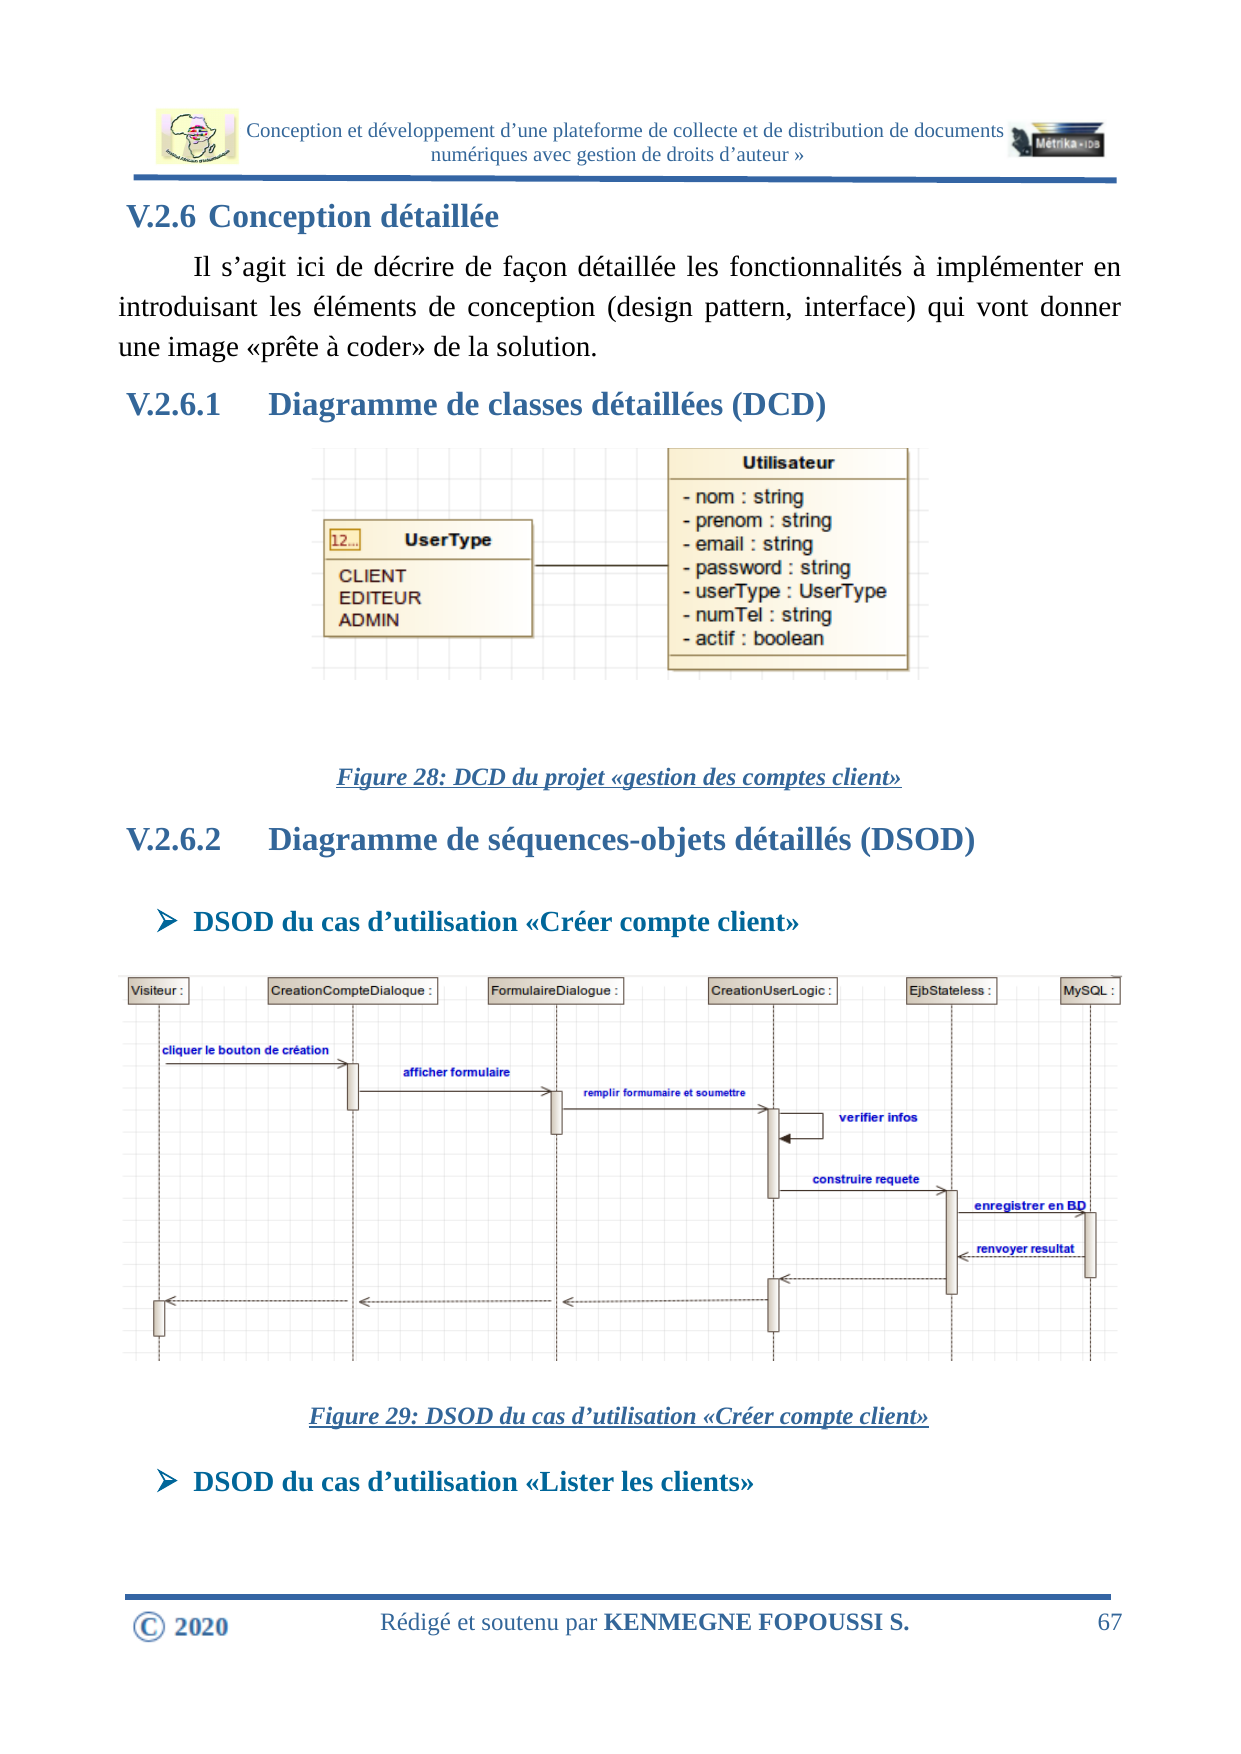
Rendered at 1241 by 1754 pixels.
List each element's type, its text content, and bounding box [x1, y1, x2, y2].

list DSOD du cas d’utilisation «Lister les clients» [156, 1464, 1122, 1497]
text Figure 28: DCD du projet «gestion des comptes client» [312, 762, 929, 791]
picture [126, 1604, 231, 1647]
list DSOD du cas d’utilisation «Créer compte client» [156, 904, 1122, 937]
picture [118, 975, 1123, 1361]
picture [311, 448, 929, 680]
list [118, 1361, 1122, 1401]
picture [1003, 116, 1109, 160]
list [118, 963, 1122, 975]
subtitle Conception détaillée [118, 196, 1122, 234]
picture [154, 107, 241, 166]
subtitle Diagramme de classes détaillées (DCD) [118, 384, 1122, 423]
subtitle Diagramme de séquences-objets détaillés (DSOD) [118, 819, 1122, 858]
text Il s’agit ici de décrire de façon détaillée les fonctionnalités à implémenter en introduisant les éléments de conception (design pattern, interface) qui vont donner une image «prête à coder» de la solution. [118, 249, 1122, 363]
list Figure 29: DSOD du cas d’utilisation «Créer compte client» [118, 1401, 1122, 1430]
